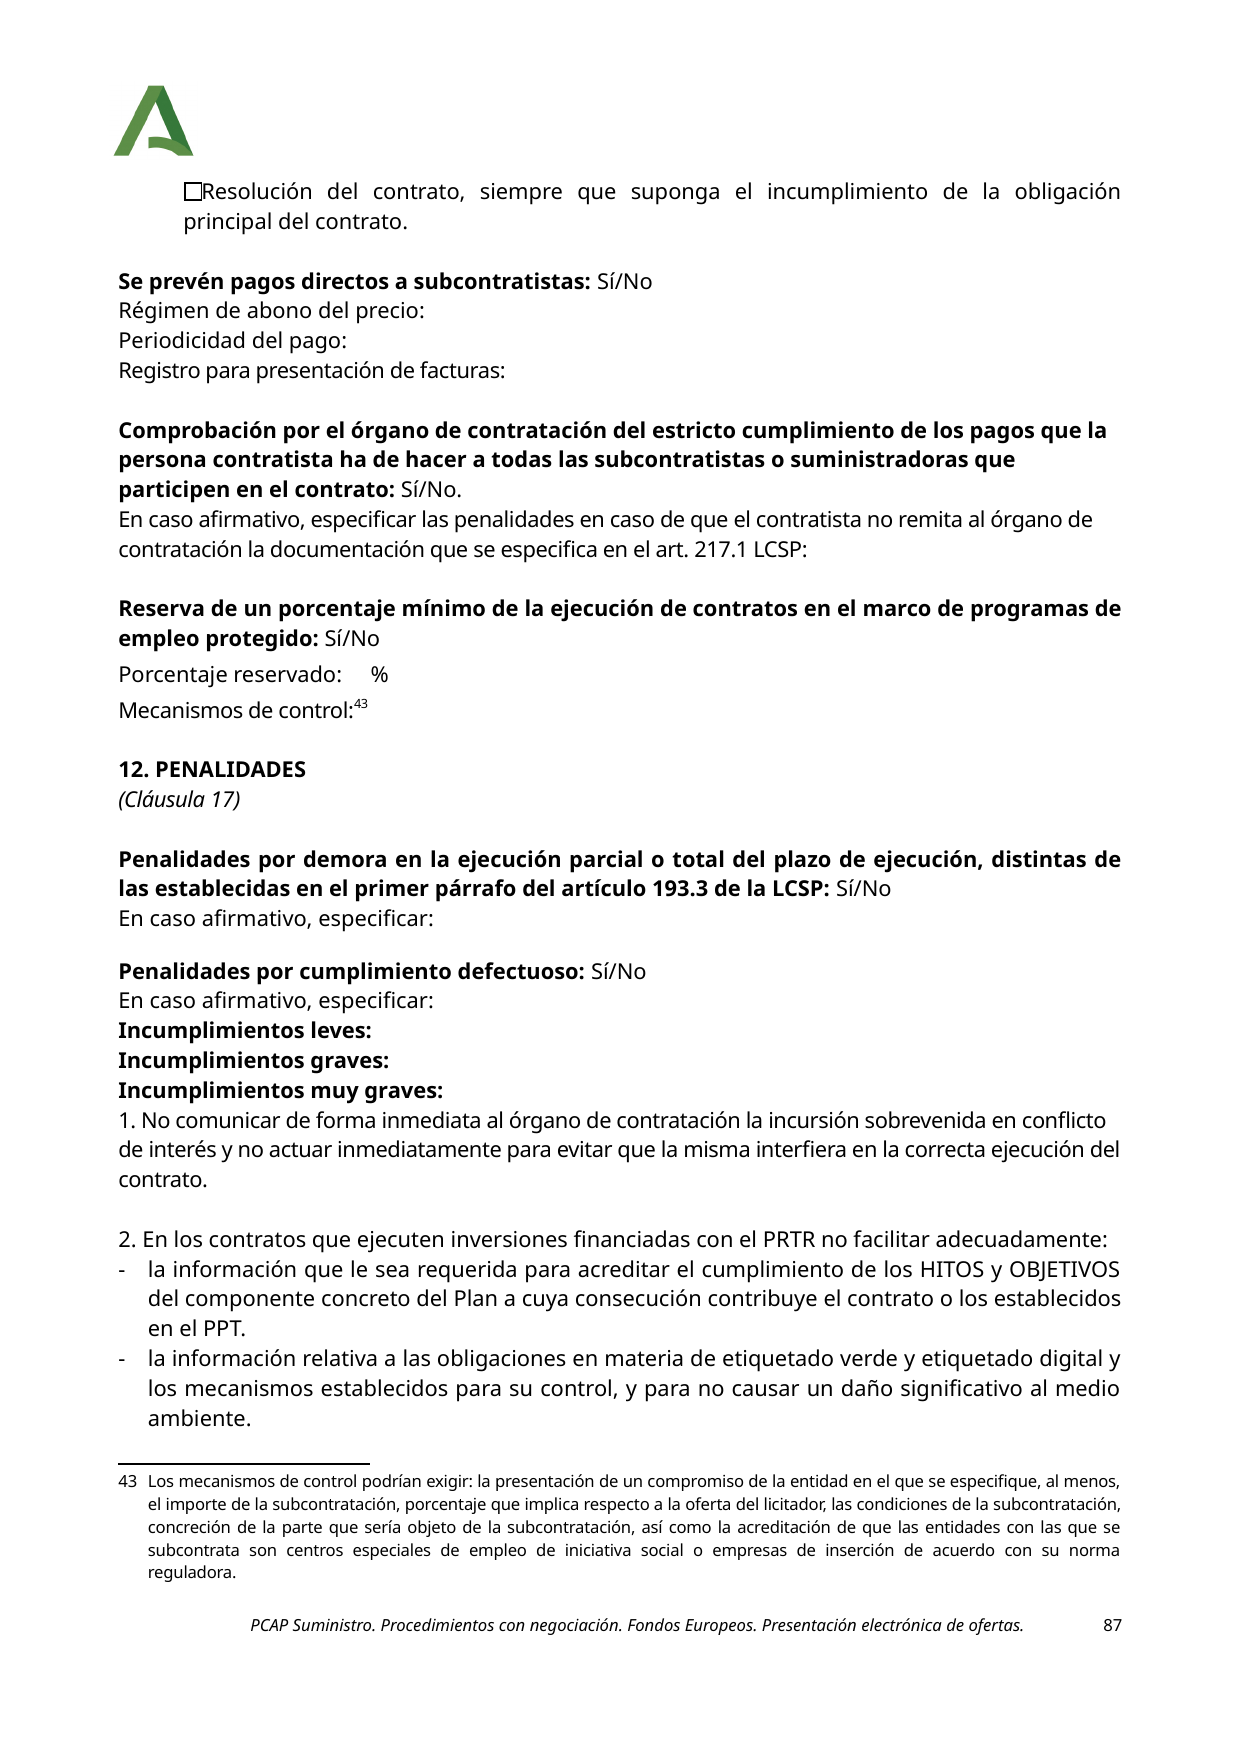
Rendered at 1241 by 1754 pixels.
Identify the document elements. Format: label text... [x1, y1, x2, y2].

text Mecanismos de control: [118, 695, 1122, 724]
text Penalidades por cumplimiento defectuoso: Sí/No [118, 956, 1122, 986]
text Régimen de abono del precio: [118, 296, 1122, 325]
text En caso afirmativo, especificar las penalidades en caso de que el contratista no remita al órgano de contratación la documentación que se especifica en el art. 217.1 LCSP: [118, 504, 1122, 564]
text Comprobación por el órgano de contratación del estricto cumplimiento de los pagos que la persona contratista ha de hacer a todas las subcontratistas o suministradoras que participen en el contrato: Sí/No. [118, 415, 1122, 504]
text En caso afirmativo, especificar: [118, 986, 1122, 1015]
text Penalidades por demora en la ejecución parcial o total del plazo de ejecución, distintas de las establecidas en el primer párrafo del artículo 193.3 de la LCSP: Sí/No [118, 844, 1122, 903]
text - la información relativa a las obligaciones en materia de etiquetado verde y etiquetado digital y los mecanismos establecidos para su control, y para no causar un daño significativo al medio ambiente. [118, 1343, 1122, 1432]
text Incumplimientos leves: [118, 1015, 1122, 1045]
text 1. No comunicar de forma inmediata al órgano de contratación la incursión sobrevenida en conflicto de interés y no actuar inmediatamente para evitar que la misma interfiera en la correcta ejecución del contrato. [118, 1105, 1122, 1194]
text (Cláusula 17) [118, 784, 1122, 814]
text - la información que le sea requerida para acreditar el cumplimiento de los HITOS y OBJETIVOS del componente concreto del Plan a cuya consecución contribuye el contrato o los establecidos en el PPT. [118, 1254, 1122, 1343]
text 2. En los contratos que ejecuten inversiones financiadas con el PRTR no facilitar adecuadamente: [118, 1224, 1122, 1254]
text En caso afirmativo, especificar: [118, 903, 1122, 933]
text Porcentaje reservado: % [118, 659, 1122, 689]
text Resolución del contrato, siempre que suponga el incumplimiento de la obligación principal del contrato. [183, 176, 1122, 236]
text Los mecanismos de control podrían exigir: la presentación de un compromiso de la entidad en el que se especifique, al menos, el importe de la subcontratación, porcentaje que implica respecto a la oferta del licitador, las condiciones de la subcontratación, concreción de la parte que sería objeto de la subcontratación, así como la acreditación de que las entidades con las que se subcontrata son centros especiales de empleo de iniciativa social o empresas de inserción de acuerdo con su norma reguladora. [118, 1470, 1122, 1584]
picture [109, 81, 198, 160]
text Incumplimientos muy graves: [118, 1075, 1122, 1105]
text Incumplimientos graves: [118, 1045, 1122, 1075]
text Registro para presentación de facturas: [118, 355, 1122, 385]
text Reserva de un porcentaje mínimo de la ejecución de contratos en el marco de programas de empleo protegido: Sí/No [118, 593, 1122, 653]
text 12. PENALIDADES [118, 754, 1122, 784]
text Se prevén pagos directos a subcontratistas: Sí/No [118, 266, 1122, 296]
text Periodicidad del pago: [118, 325, 1122, 355]
